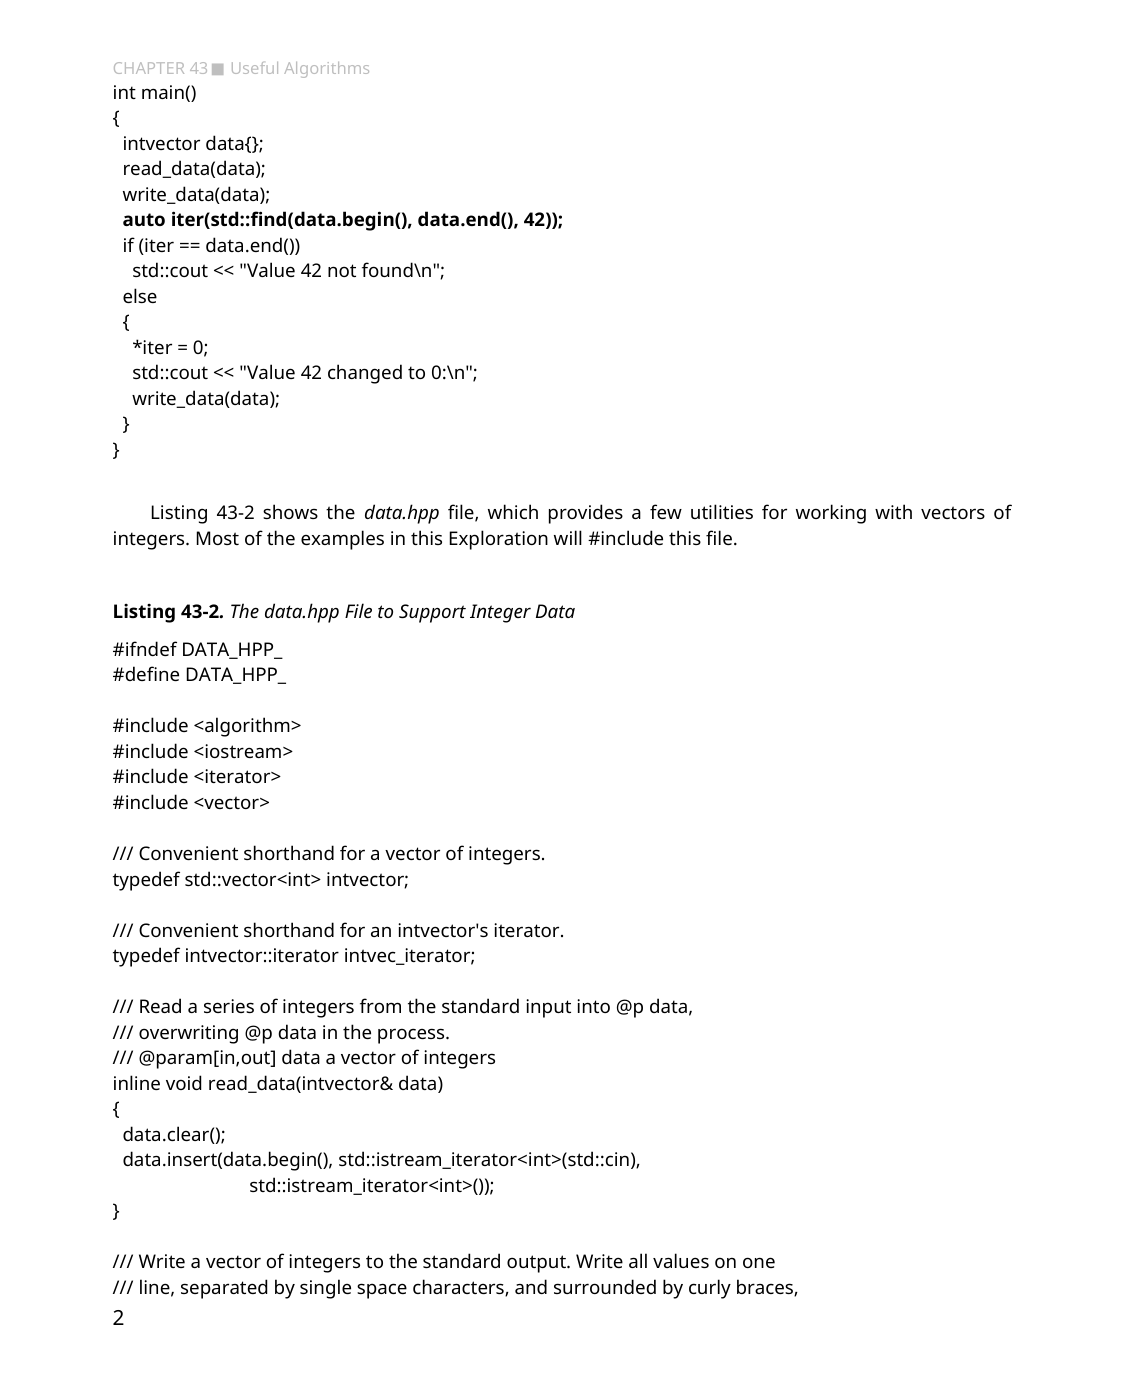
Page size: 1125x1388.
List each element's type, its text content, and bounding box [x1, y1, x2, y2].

text write_data(data); [112, 385, 1012, 411]
text read_data(data); [112, 156, 1012, 181]
text data.clear(); [112, 1121, 1012, 1147]
text /// Write a vector of integers to the standard output. Write all values on one [112, 1249, 1012, 1274]
text data.insert(data.begin(), std::istream_iterator<int>(std::cin), [112, 1147, 1012, 1172]
text *iter = 0; [112, 334, 1012, 360]
text write_data(data); [112, 181, 1012, 207]
text } [112, 411, 1012, 436]
text } [112, 1198, 1012, 1223]
text /// Convenient shorthand for an intvector's iterator. [112, 917, 1012, 942]
text { [112, 1096, 1012, 1121]
text #include <vector> [112, 789, 1012, 815]
text /// overwriting @p data in the process. [112, 1019, 1012, 1044]
text else [112, 283, 1012, 309]
text #define DATA_HPP_ [112, 662, 1012, 687]
text /// Read a series of integers from the standard input into @p data, [112, 993, 1012, 1019]
text std::cout << "Value 42 changed to 0:\n"; [112, 360, 1012, 385]
text } [112, 436, 1012, 462]
text std::cout << "Value 42 not found\n"; [112, 258, 1012, 283]
text inline void read_data(intvector& data) [112, 1070, 1012, 1096]
text intvector data{}; [112, 130, 1012, 156]
text #include <iostream> [112, 738, 1012, 764]
text /// @param[in,out] data a vector of integers [112, 1044, 1012, 1070]
text #ifndef DATA_HPP_ [112, 636, 1012, 662]
text int main() [112, 79, 1012, 104]
text { [112, 309, 1012, 334]
text #include <iterator> [112, 764, 1012, 789]
text #include <algorithm> [112, 713, 1012, 738]
text std::istream_iterator<int>()); [112, 1172, 1012, 1198]
text { [112, 104, 1012, 130]
text auto iter(std::find(data.begin(), data.end(), 42)); [112, 207, 1012, 232]
text typedef intvector::iterator intvec_iterator; [112, 942, 1012, 968]
text Listing 43-2. The data.hpp File to Support Integer Data [112, 598, 1012, 624]
text if (iter == data.end()) [112, 232, 1012, 258]
text Listing 43-2 shows the data.hpp file, which provides a few utilities for working with vectors of integers. Most of the examples in this Exploration will #include this file. [112, 499, 1012, 550]
text /// Convenient shorthand for a vector of integers. [112, 840, 1012, 866]
text /// line, separated by single space characters, and surrounded by curly braces, [112, 1274, 1012, 1300]
text typedef std::vector<int> intvector; [112, 866, 1012, 891]
